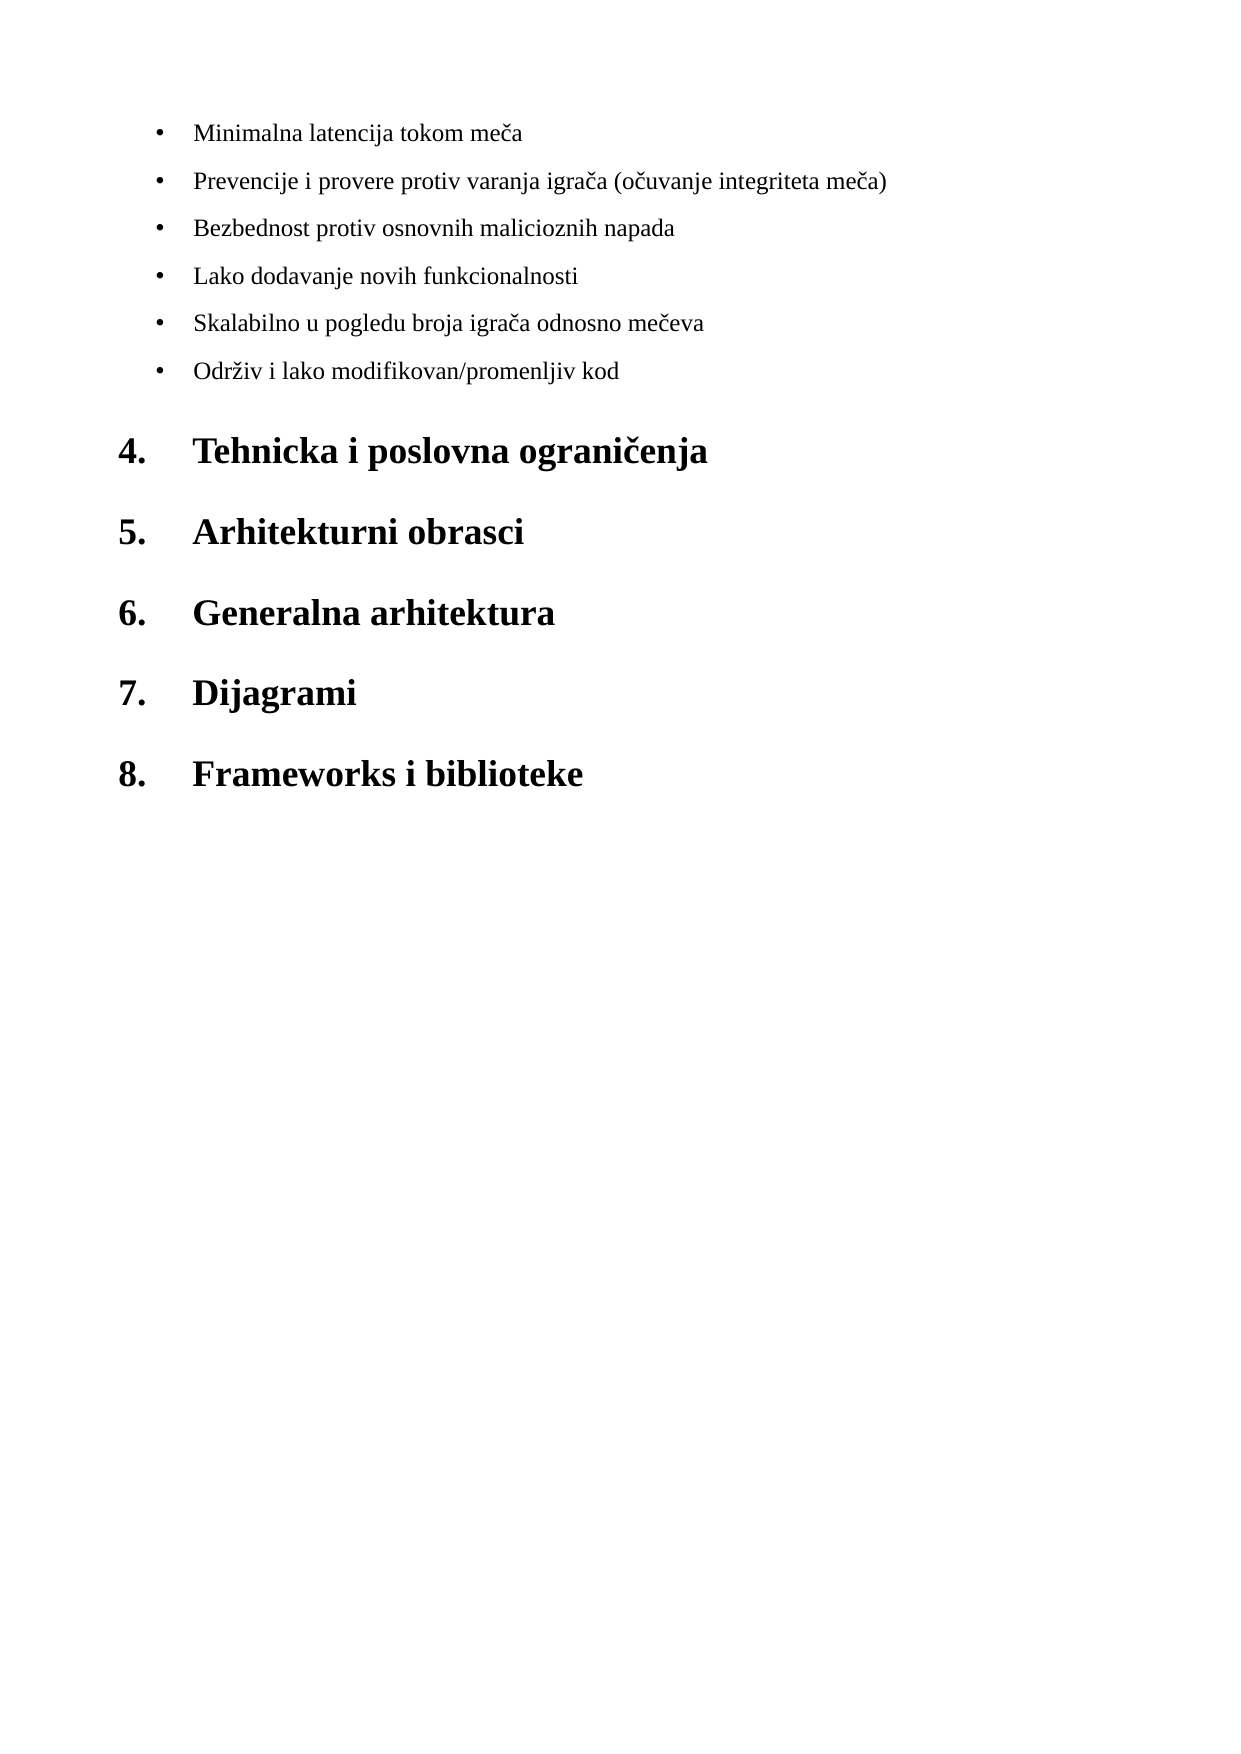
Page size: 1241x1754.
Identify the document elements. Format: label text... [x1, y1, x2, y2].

list Lako dodavanje novih funkcionalnosti [156, 261, 1122, 290]
subtitle Arhitekturni obrasci [118, 509, 1122, 552]
list Bezbednost protiv osnovnih malicioznih napada [156, 213, 1122, 242]
list Prevencije i provere protiv varanja igrača (očuvanje integriteta meča) [156, 166, 1122, 194]
subtitle Generalna arhitektura [118, 590, 1122, 633]
list Skalabilno u pogledu broja igrača odnosno mečeva [156, 308, 1122, 337]
subtitle Tehnicka i poslovna ograničenja [118, 429, 1122, 472]
subtitle Dijagrami [118, 671, 1122, 714]
list Održiv i lako modifikovan/promenljiv kod [156, 356, 1122, 385]
subtitle Frameworks i biblioteke [118, 751, 1122, 794]
list Minimalna latencija tokom meča [156, 118, 1122, 147]
